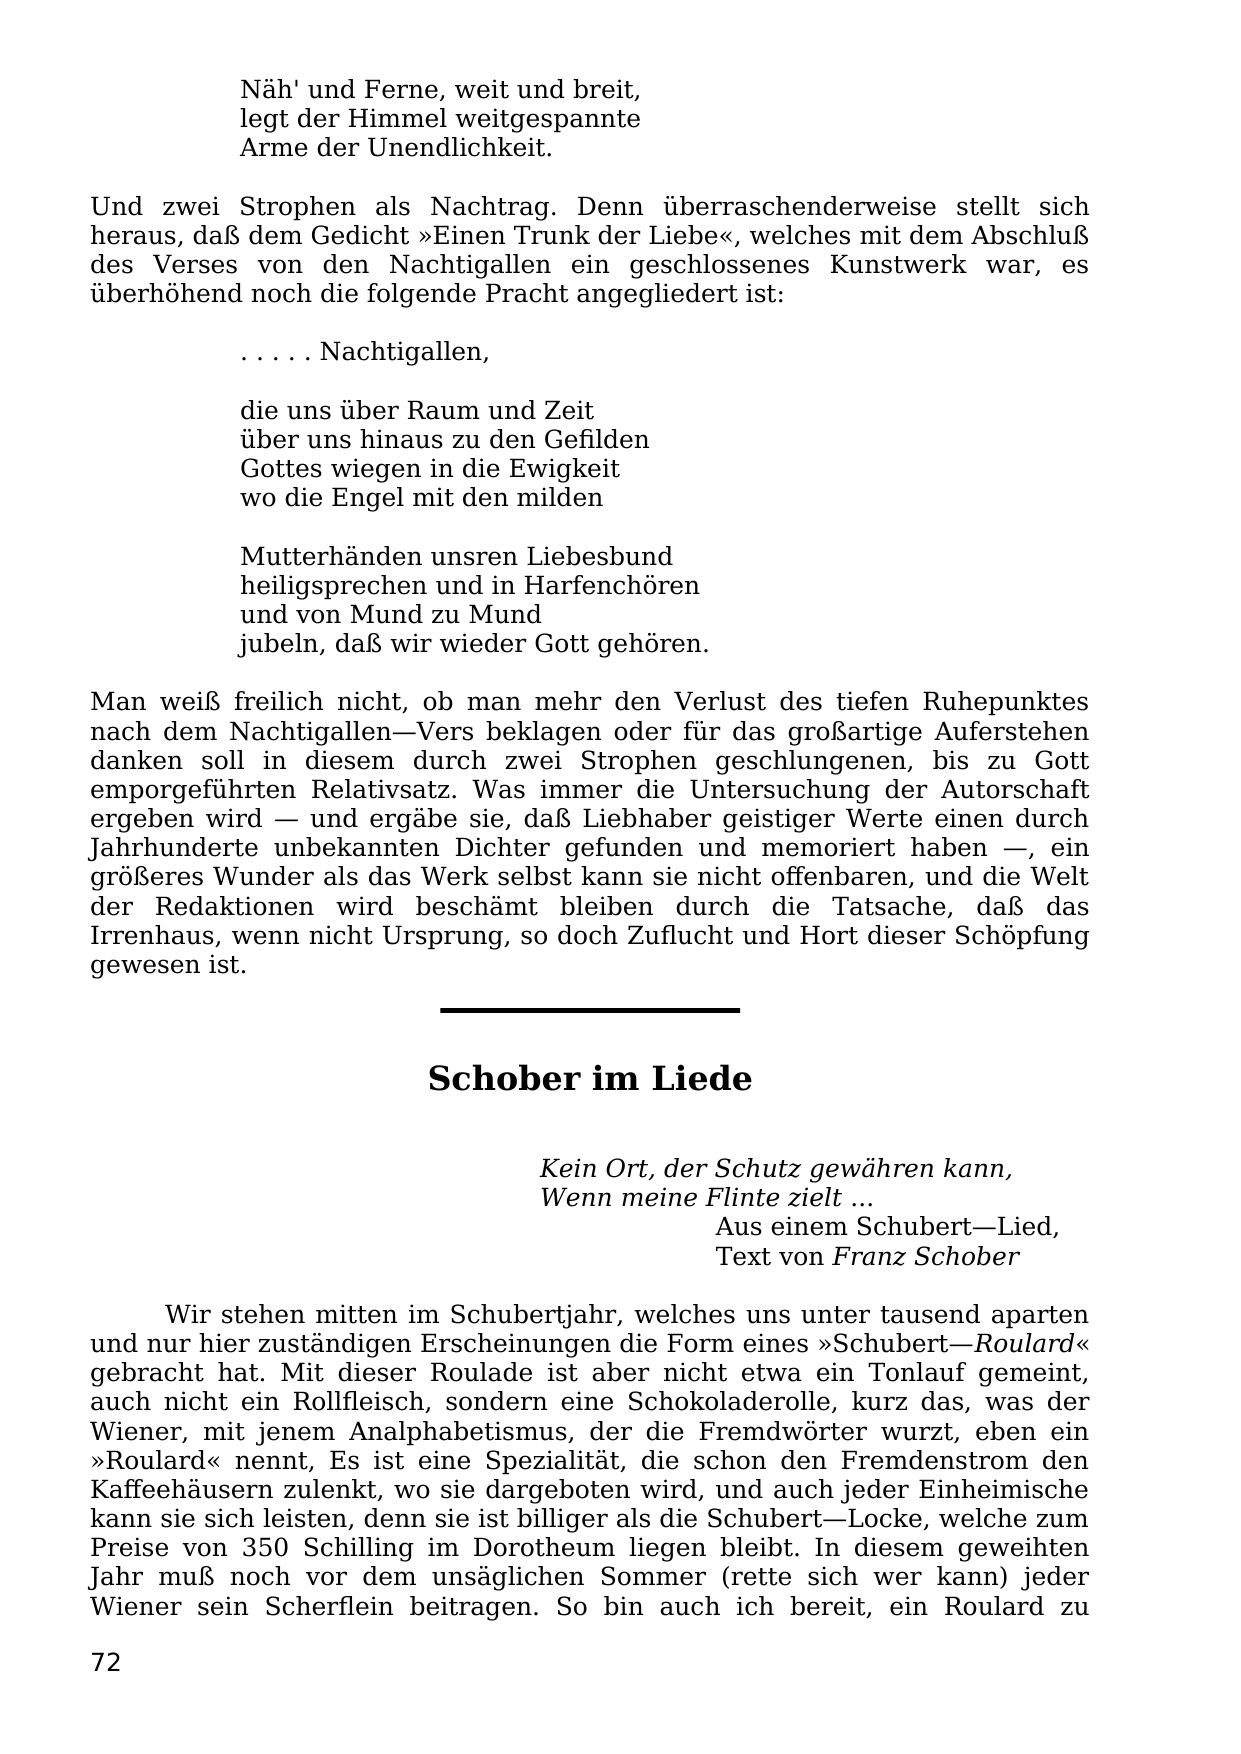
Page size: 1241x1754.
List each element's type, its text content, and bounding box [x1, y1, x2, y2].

text die uns über Raum und Zeit [240, 396, 1091, 425]
text jubeln, daß wir wieder Gott gehören. [240, 629, 1091, 658]
text Schober im Liede [90, 1034, 1091, 1098]
text und von Mund zu Mund [240, 600, 1091, 629]
text Arme der Unendlichkeit. [240, 133, 1091, 162]
text . . . . . Nachtigallen, [240, 337, 1091, 367]
text Aus einem Schubert—Lied, [540, 1212, 1091, 1242]
text Kein Ort, der Schutz gewähren kann, [540, 1154, 1091, 1183]
picture [440, 1008, 741, 1013]
text Wenn meine Flinte zielt ... [540, 1183, 1091, 1212]
text Mutterhänden unsren Liebesbund [240, 542, 1091, 571]
text Näh' und Ferne, weit und breit, [240, 75, 1091, 104]
text Man weiß freilich nicht, ob man mehr den Verlust des tiefen Ruhepunktes nach dem Nachtigallen—Vers beklagen oder für das großartige Auferstehen danken soll in diesem durch zwei Strophen geschlungenen, bis zu Gott emporgeführten Relativsatz. Was immer die Untersuchung der Autorschaft ergeben wird — und ergäbe sie, daß Liebhaber geistiger Werte einen durch Jahrhunderte unbekannten Dichter gefunden und memoriert haben —, ein größeres Wunder als das Werk selbst kann sie nicht offenbaren, und die Welt der Redaktionen wird beschämt bleiben durch die Tatsache, daß das Irrenhaus, wenn nicht Ursprung, so doch Zuflucht und Hort dieser Schöpfung gewesen ist. [90, 687, 1091, 979]
text Text von Franz Schober [540, 1242, 1091, 1271]
text über uns hinaus zu den Gefilden [240, 425, 1091, 454]
text heiligsprechen und in Harfenchören [240, 571, 1091, 600]
text wo die Engel mit den milden [240, 483, 1091, 512]
text Gottes wiegen in die Ewigkeit [240, 454, 1091, 483]
text legt der Himmel weitgespannte [240, 104, 1091, 133]
text Wir stehen mitten im Schubertjahr, welches uns unter tausend aparten und nur hier zuständigen Erscheinungen die Form eines »Schubert—Roulard« gebracht hat. Mit dieser Roulade ist aber nicht etwa ein Tonlauf gemeint, auch nicht ein Rollfleisch, sondern eine Schokoladerolle, kurz das, was der Wiener, mit jenem Analphabetismus, der die Fremdwörter wurzt, eben ein »Roulard« nennt, Es ist eine Spezialität, die schon den Fremdenstrom den Kaffeehäusern zulenkt, wo sie dargeboten wird, und auch jeder Einheimische kann sie sich leisten, denn sie ist billiger als die Schubert—Locke, welche zum Preise von 350 Schilling im Dorotheum liegen bleibt. In diesem geweihten Jahr muß noch vor dem unsäglichen Sommer (rette sich wer kann) jeder Wiener sein Scherflein beitragen. So bin auch ich bereit, ein Roulard zu [90, 1300, 1091, 1621]
text Und zwei Strophen als Nachtrag. Denn überraschenderweise stellt sich heraus, daß dem Gedicht »Einen Trunk der Liebe«, welches mit dem Abschluß des Verses von den Nachtigallen ein geschlossenes Kunstwerk war, es überhöhend noch die folgende Pracht angegliedert ist: [90, 192, 1091, 308]
